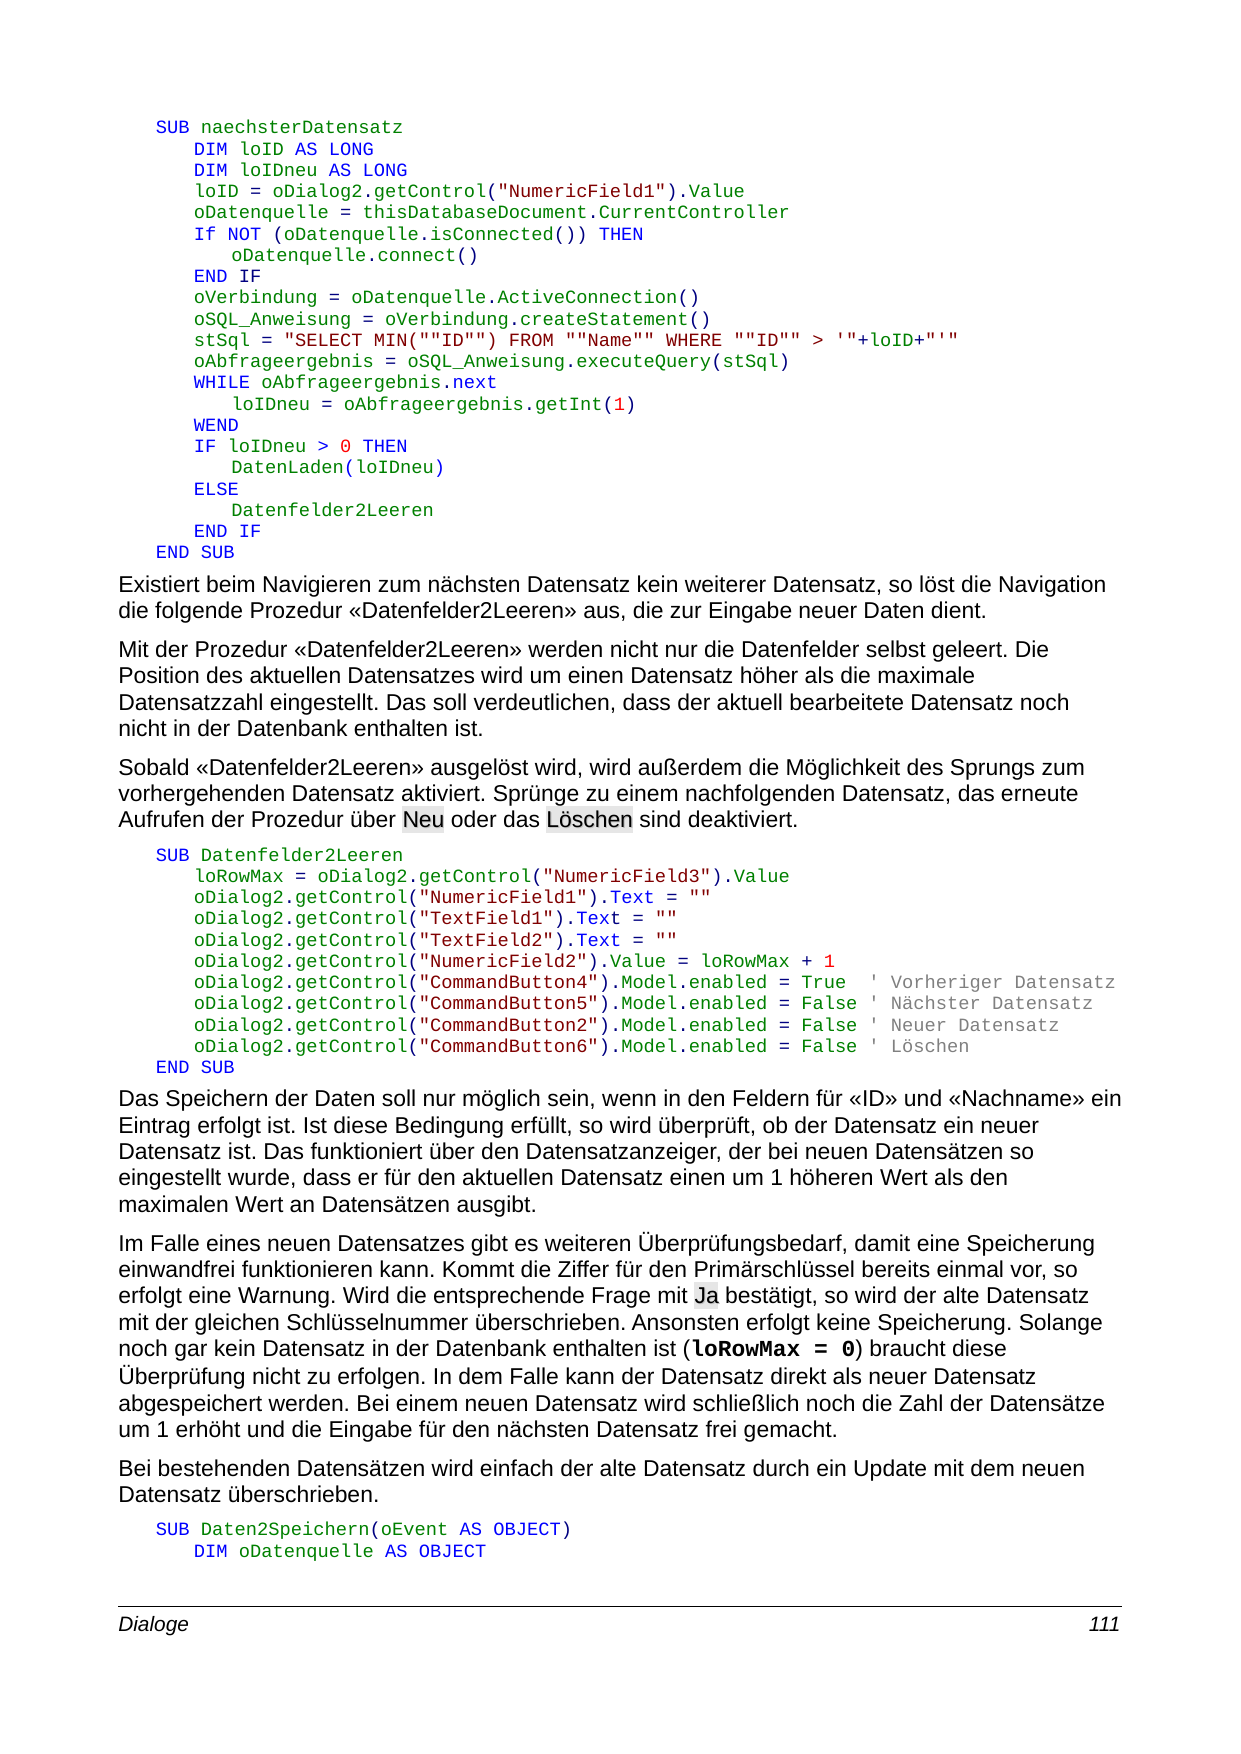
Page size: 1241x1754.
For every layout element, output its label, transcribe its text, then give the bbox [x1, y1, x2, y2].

text WEND [156, 416, 1122, 437]
text END SUB [156, 1058, 1122, 1079]
text oDialog2.getControl("NumericField1").Text = "" [156, 888, 1122, 909]
text DIM loID AS LONG [156, 139, 1122, 161]
text Bei bestehenden Datensätzen wird einfach der alte Datensatz durch ein Update mit dem neuen Datensatz überschrieben. [118, 1455, 1122, 1508]
text oDialog2.getControl("TextField2").Text = "" [156, 930, 1122, 952]
text IF loIDneu > 0 THEN [156, 437, 1122, 458]
text oVerbindung = oDatenquelle.ActiveConnection() [156, 288, 1122, 309]
text oDialog2.getControl("CommandButton4").Model.enabled = True ' Vorheriger Datensatz [156, 973, 1122, 994]
text stSql = "SELECT MIN(""ID"") FROM ""Name"" WHERE ""ID"" > '"+loID+"'" [156, 331, 1122, 352]
text Sobald «Datenfelder2Leeren» ausgelöst wird, wird außerdem die Möglichkeit des Sprungs zum vorhergehenden Datensatz aktiviert. Sprünge zu einem nachfolgenden Datensatz, das erneute Aufrufen der Prozedur über Neu oder das Löschen sind deaktiviert. [118, 754, 1122, 833]
text oDialog2.getControl("NumericField2").Value = loRowMax + 1 [156, 952, 1122, 973]
text DatenLaden(loIDneu) [156, 458, 1122, 479]
text Mit der Prozedur «Datenfelder2Leeren» werden nicht nur die Datenfelder selbst geleert. Die Position des aktuellen Datensatzes wird um einen Datensatz höher als die maximale Datensatzzahl eingestellt. Das soll verdeutlichen, dass der aktuell bearbeitete Datensatz noch nicht in der Datenbank enthalten ist. [118, 636, 1122, 741]
text oDatenquelle.connect() [156, 246, 1122, 267]
text WHILE oAbfrageergebnis.next [156, 373, 1122, 394]
text oSQL_Anweisung = oVerbindung.createStatement() [156, 309, 1122, 331]
text Im Falle eines neuen Datensatzes gibt es weiteren Überprüfungsbedarf, damit eine Speicherung einwandfrei funktionieren kann. Kommt die Ziffer für den Primärschlüssel bereits einmal vor, so erfolgt eine Warnung. Wird die entsprechende Frage mit Ja bestätigt, so wird der alte Datensatz mit der gleichen Schlüsselnummer überschrieben. Ansonsten erfolgt keine Speicherung. Solange noch gar kein Datensatz in der Datenbank enthalten ist (loRowMax = 0) braucht diese Überprüfung nicht zu erfolgen. In dem Falle kann der Datensatz direkt als neuer Datensatz abgespeichert werden. Bei einem neuen Datensatz wird schließlich noch die Zahl der Datensätze um 1 erhöht und die Eingabe für den nächsten Datensatz frei gemacht. [118, 1229, 1122, 1442]
text oDialog2.getControl("CommandButton6").Model.enabled = False ' Löschen [156, 1037, 1122, 1058]
text oDatenquelle = thisDatabaseDocument.CurrentController [156, 203, 1122, 224]
text loRowMax = oDialog2.getControl("NumericField3").Value [156, 867, 1122, 888]
text loID = oDialog2.getControl("NumericField1").Value [156, 182, 1122, 203]
text oDialog2.getControl("CommandButton5").Model.enabled = False ' Nächster Datensatz [156, 994, 1122, 1015]
text SUB Daten2Speichern(oEvent AS OBJECT) [156, 1520, 1122, 1541]
text oAbfrageergebnis = oSQL_Anweisung.executeQuery(stSql) [156, 352, 1122, 373]
text DIM oDatenquelle AS OBJECT [156, 1541, 1122, 1563]
text END SUB [156, 543, 1122, 564]
text END IF [156, 267, 1122, 288]
text SUB Datenfelder2Leeren [156, 845, 1122, 867]
text Datenfelder2Leeren [156, 501, 1122, 522]
text If NOT (oDatenquelle.isConnected()) THEN [156, 224, 1122, 246]
text Existiert beim Navigieren zum nächsten Datensatz kein weiterer Datensatz, so löst die Navigation die folgende Prozedur «Datenfelder2Leeren» aus, die zur Eingabe neuer Daten dient. [118, 571, 1122, 623]
text oDialog2.getControl("TextField1").Text = "" [156, 909, 1122, 930]
text ELSE [156, 479, 1122, 501]
text END IF [156, 522, 1122, 543]
text loIDneu = oAbfrageergebnis.getInt(1) [156, 394, 1122, 416]
text oDialog2.getControl("CommandButton2").Model.enabled = False ' Neuer Datensatz [156, 1015, 1122, 1037]
text DIM loIDneu AS LONG [156, 161, 1122, 182]
text Das Speichern der Daten soll nur möglich sein, wenn in den Feldern für «ID» und «Nachname» ein Eintrag erfolgt ist. Ist diese Bedingung erfüllt, so wird überprüft, ob der Datensatz ein neuer Datensatz ist. Das funktioniert über den Datensatzanzeiger, der bei neuen Datensätzen so eingestellt wurde, dass er für den aktuellen Datensatz einen um 1 höheren Wert als den maximalen Wert an Datensätzen ausgibt. [118, 1085, 1122, 1217]
text SUB naechsterDatensatz [156, 118, 1122, 139]
